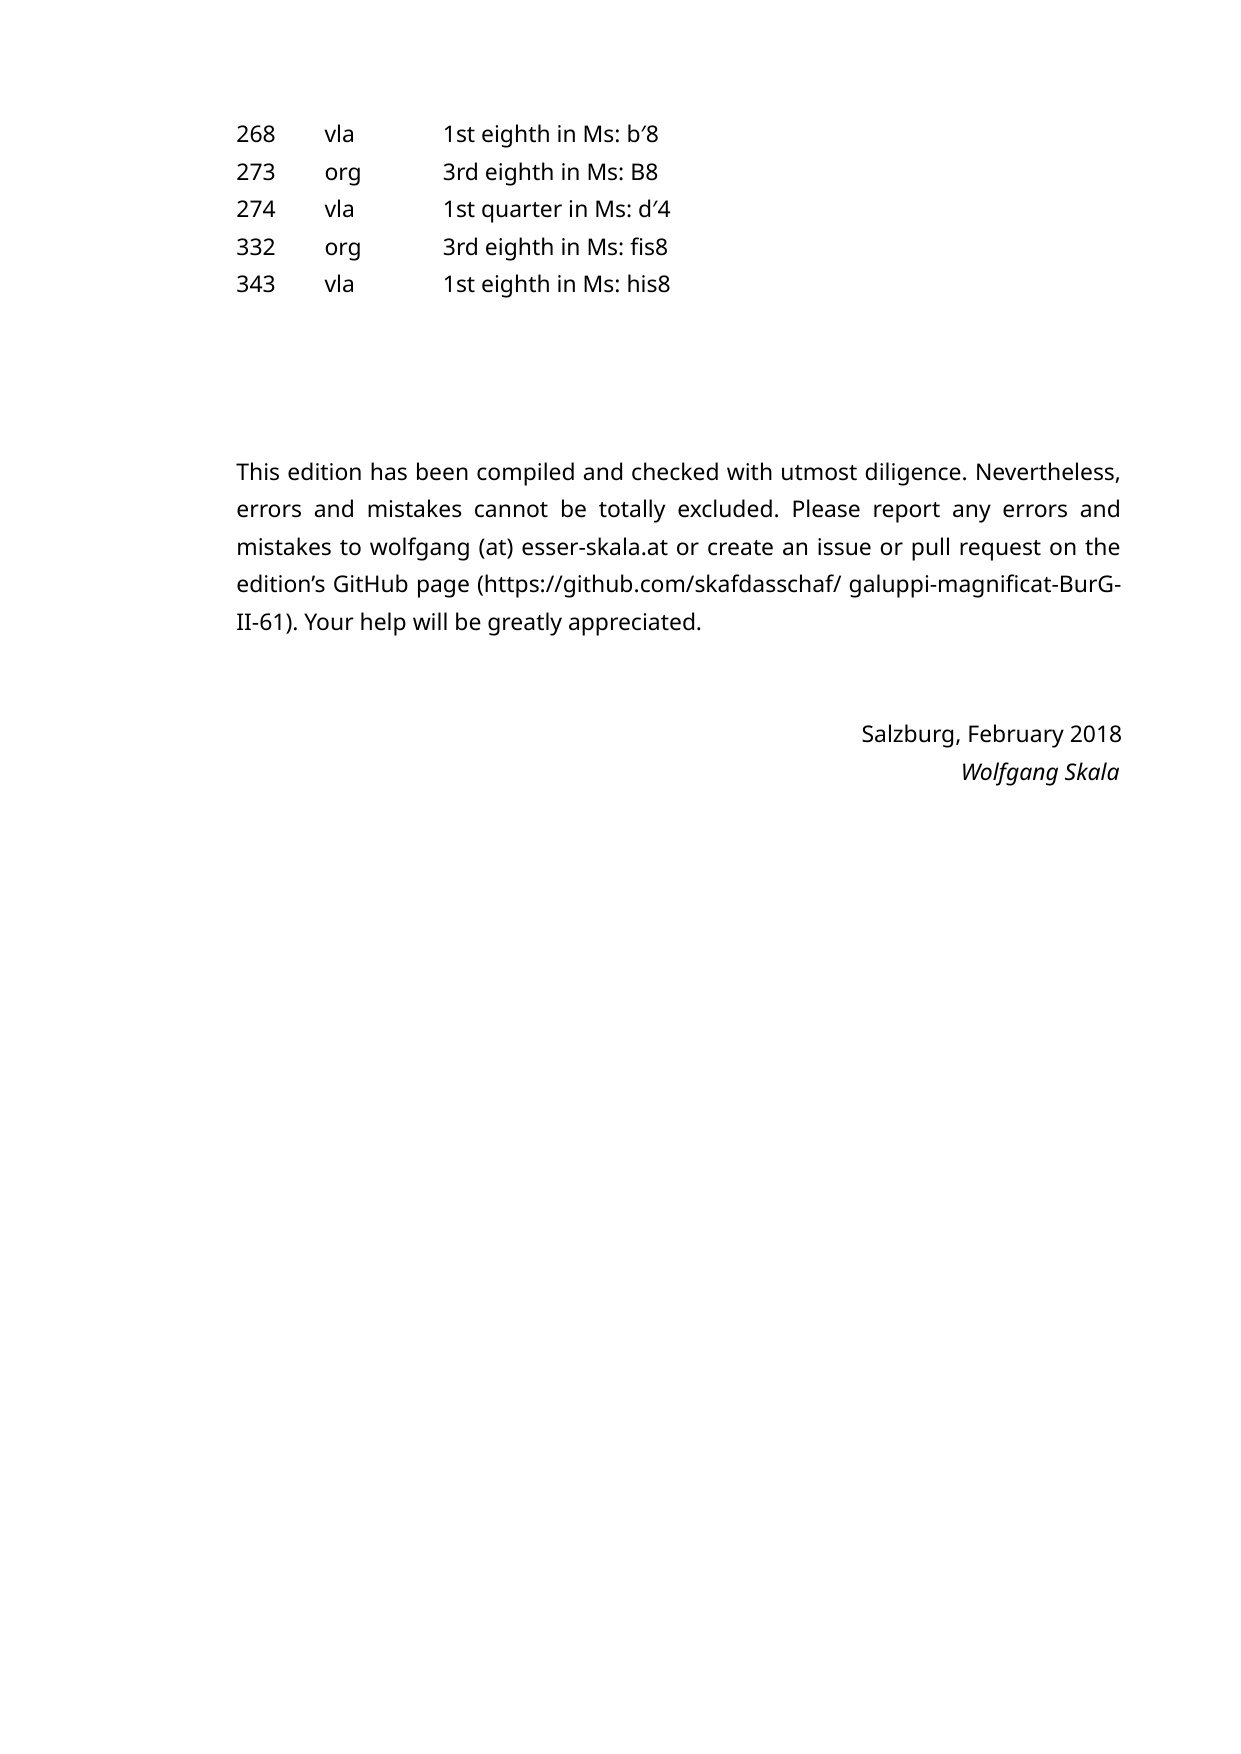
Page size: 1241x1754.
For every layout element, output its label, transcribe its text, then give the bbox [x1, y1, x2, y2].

text This edition has been compiled and checked with utmost diligence. Nevertheless, errors and mistakes cannot be totally excluded. Please report any errors and mistakes to wolfgang (at) esser-skala.at or create an issue or pull request on the edition’s GitHub page (https://github.com/skafdasschaf/ galuppi-magnificat-BurG-II-61). Your help will be greatly appreciated. [236, 456, 1122, 637]
text Salzburg, February 2018 Wolfgang Skala [236, 718, 1122, 787]
text 268 vla 1st eighth in Ms: b′8 273 org 3rd eighth in Ms: B8 274 vla 1st quarter in Ms: d′4 332 org 3rd eighth in Ms: fis8 343 vla 1st eighth in Ms: his8 [236, 118, 1122, 412]
